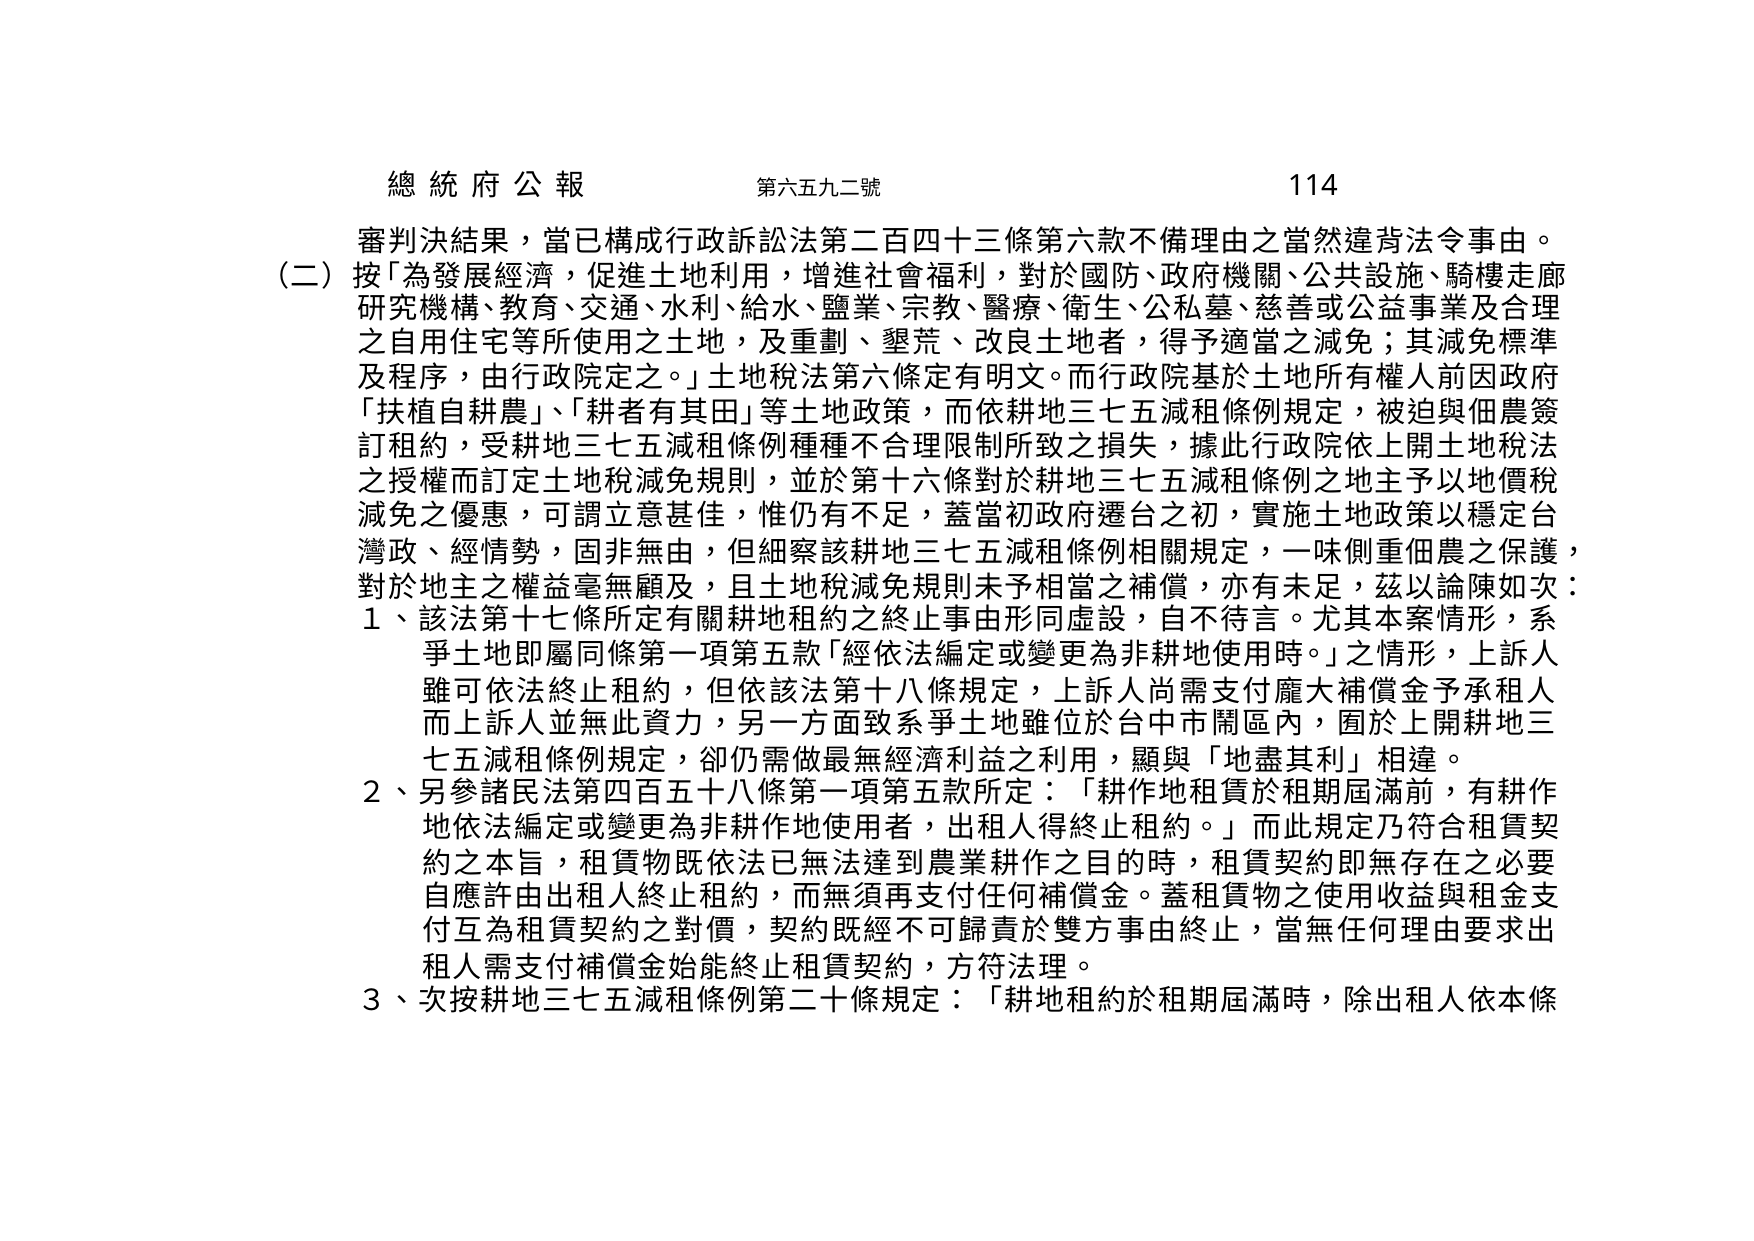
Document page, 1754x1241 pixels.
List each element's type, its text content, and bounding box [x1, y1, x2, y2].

text ３、次按耕地三七五減租條例第二十條規定：「耕地租約於租期屆滿時，除出租人依本條 [357, 982, 1559, 1017]
text 審判決結果，當已構成行政訴訟法第二百四十三條第六款不備理由之當然違背法令事由。 [260, 221, 1559, 256]
text （二）按「為發展經濟，促進土地利用，增進社會福利，對於國防、政府機關、公共設施、騎樓走廊、研究機構、教育、交通、水利、給水、鹽業、宗教、醫療、衛生、公私墓、慈善或公益事業及合理之自用住宅等所使用之土地，及重劃、墾荒、改良土地者，得予適當之減免；其減免標準及程序，由行政院定之。」土地稅法第六條定有明文。而行政院基於土地所有權人前因政府「扶植自耕農」、「耕者有其田」等土地政策，而依耕地三七五減租條例規定，被迫與佃農簽訂租約，受耕地三七五減租條例種種不合理限制所致之損失，據此行政院依上開土地稅法之授權而訂定土地稅減免規則，並於第十六條對於耕地三七五減租條例之地主予以地價稅減免之優惠，可謂立意甚佳，惟仍有不足，蓋當初政府遷台之初，實施土地政策以穩定台灣政、經情勢，固非無由，但細察該耕地三七五減租條例相關規定，一味側重佃農之保護，對於地主之權益毫無顧及，且土地稅減免規則未予相當之補償，亦有未足，茲以論陳如次： [260, 256, 1559, 602]
text １、該法第十七條所定有關耕地租約之終止事由形同虛設，自不待言。尤其本案情形，系爭土地即屬同條第一項第五款「經依法編定或變更為非耕地使用時。」之情形，上訴人雖可依法終止租約，但依該法第十八條規定，上訴人尚需支付龐大補償金予承租人，而上訴人並無此資力，另一方面致系爭土地雖位於台中市鬧區內，囿於上開耕地三七五減租條例規定，卻仍需做最無經濟利益之利用，顯與「地盡其利」相違。 [357, 602, 1559, 775]
text ２、另參諸民法第四百五十八條第一項第五款所定：「耕作地租賃於租期屆滿前，有耕作地依法編定或變更為非耕作地使用者，出租人得終止租約。」而此規定乃符合租賃契約之本旨，租賃物既依法已無法達到農業耕作之目的時，租賃契約即無存在之必要，自應許由出租人終止租約，而無須再支付任何補償金。蓋租賃物之使用收益與租金支付互為租賃契約之對價，契約既經不可歸責於雙方事由終止，當無任何理由要求出租人需支付補償金始能終止租賃契約，方符法理。 [357, 775, 1559, 982]
